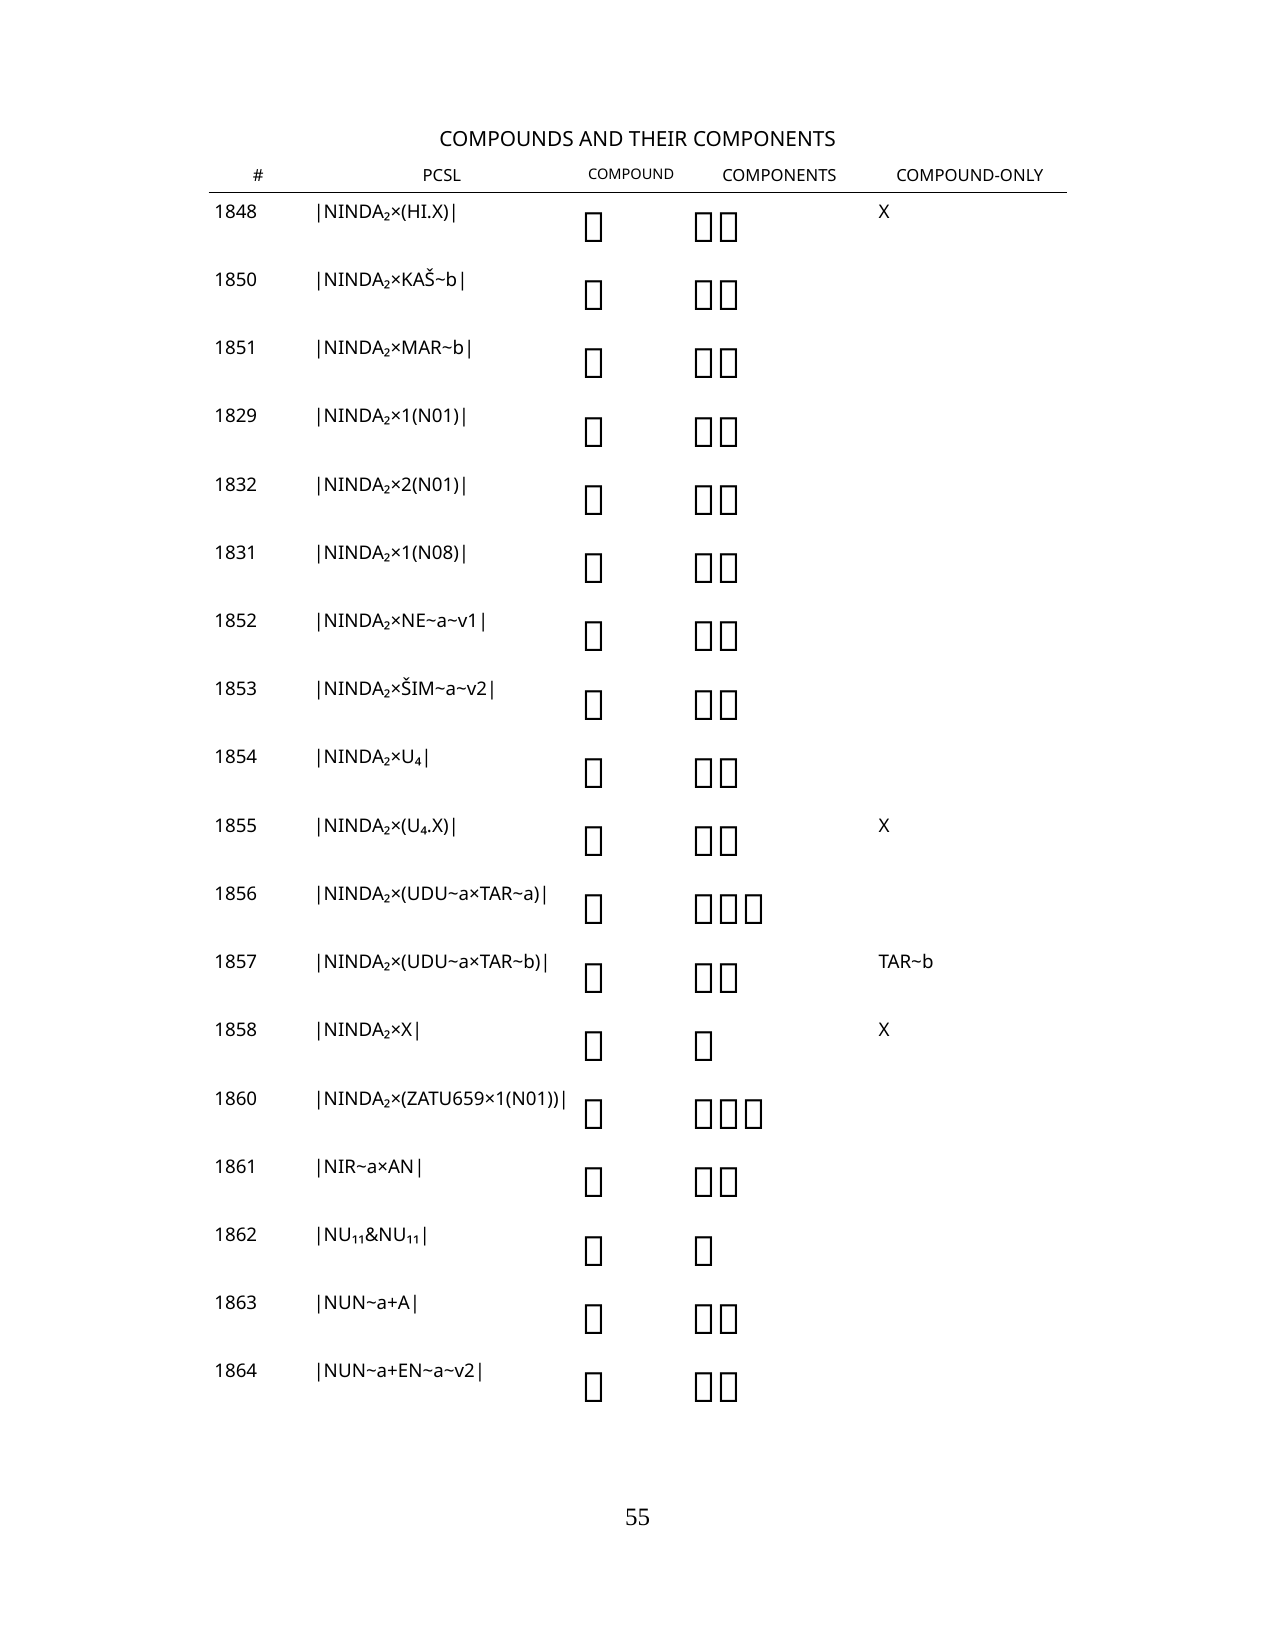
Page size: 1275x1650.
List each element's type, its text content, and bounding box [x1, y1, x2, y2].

table_cell COMPONENTS [686, 158, 872, 192]
table_cell |NINDA₂×U₄| [308, 738, 576, 806]
table_cell 𒷒 [576, 1079, 686, 1147]
table_cell 𒷖 [576, 1352, 686, 1420]
table_cell 1848 [209, 193, 308, 260]
table_cell 1862 [209, 1216, 308, 1284]
table_cell 𒷉 [576, 329, 686, 397]
table_cell 𒷎 [576, 875, 686, 943]
table_cell 1858 [209, 1011, 308, 1079]
table_cell [873, 260, 1067, 329]
table_cell 𒷐 [576, 1011, 686, 1079]
table_cell 𒥰𒢗 [686, 260, 872, 329]
table_cell [873, 1216, 1067, 1284]
table_cell |NUN~a+EN~a~v2| [308, 1352, 576, 1420]
table_cell X [873, 1011, 1067, 1079]
table_cell 𒷆 [576, 193, 686, 260]
table_cell 𒥰𒥙 [686, 602, 872, 670]
table_cell 1831 [209, 533, 308, 602]
table_cell |NINDA₂×NE~a~v1| [308, 602, 576, 670]
table_cell 𒥰𒖋 [686, 533, 872, 602]
table_cell [873, 1079, 1067, 1147]
table_cell 𒷈 [576, 260, 686, 329]
table_cell [873, 1352, 1067, 1420]
table_cell 𒥰𒪟 [686, 943, 872, 1011]
table_cell |NINDA₂×1(N01)| [308, 397, 576, 465]
table_cell [873, 329, 1067, 397]
table_cell X [873, 193, 1067, 260]
table_cell 𒥰𒪏 [686, 806, 872, 874]
table_cell 1852 [209, 602, 308, 670]
table_cell 𒷋 [576, 670, 686, 738]
table_cell 1861 [209, 1148, 308, 1216]
table_cell |NINDA₂×ŠIM~a~v2| [308, 670, 576, 738]
table_cell 1853 [209, 670, 308, 738]
table_cell |NU₁₁&NU₁₁| [308, 1216, 576, 1284]
table_cell 𒥰𒖀 [686, 397, 872, 465]
table_cell 1864 [209, 1352, 308, 1420]
table_cell 𒥰𒤎 [686, 329, 872, 397]
table_cell 𒶰 [576, 397, 686, 465]
table_cell 1850 [209, 260, 308, 329]
table_cell COMPOUND [576, 158, 686, 192]
table_cell 𒥰 [686, 1011, 872, 1079]
table_cell TAR~b [873, 943, 1067, 1011]
table_cell 𒥰𒪟𒩦 [686, 875, 872, 943]
table_cell 𒥴𒜏 [686, 1148, 872, 1216]
table_cell 𒥰𒡕 [686, 193, 872, 260]
table_cell 𒥰𒬱𒖀 [686, 1079, 872, 1147]
table_cell [873, 397, 1067, 465]
table_cell 𒷏 [576, 943, 686, 1011]
table_cell PCSL [308, 158, 576, 192]
table_cell |NINDA₂×1(N08)| [308, 533, 576, 602]
table_cell |NINDA₂×(ZATU659×1(N01))| [308, 1079, 576, 1147]
table_cell 𒥰𒗟 [686, 465, 872, 533]
table_cell 𒷌 [576, 738, 686, 806]
table_cell COMPOUND-ONLY [873, 158, 1067, 192]
table_cell |NIR~a×AN| [308, 1148, 576, 1216]
table_cell |NINDA₂×(UDU~a×TAR~b)| [308, 943, 576, 1011]
table_cell 𒶲 [576, 533, 686, 602]
table_cell 1855 [209, 806, 308, 874]
table_cell # [209, 158, 308, 192]
table_cell 1832 [209, 465, 308, 533]
table_cell 1856 [209, 875, 308, 943]
table_cell [873, 465, 1067, 533]
table_cell [873, 670, 1067, 738]
table_cell 𒷓 [576, 1148, 686, 1216]
table_cell 𒥼𒞳 [686, 1352, 872, 1420]
table_cell |NINDA₂×(HI.X)| [308, 193, 576, 260]
table_cell [873, 1284, 1067, 1352]
table_cell 1860 [209, 1079, 308, 1147]
table_cell [873, 602, 1067, 670]
table_cell X [873, 806, 1067, 874]
table_cell 1851 [209, 329, 308, 397]
table_cell [873, 1148, 1067, 1216]
table_cell 𒶳 [576, 465, 686, 533]
table_cell 𒷔 [576, 1216, 686, 1284]
table_cell 1854 [209, 738, 308, 806]
table_cell 𒥰𒧳 [686, 670, 872, 738]
table_cell 1857 [209, 943, 308, 1011]
table_cell |NINDA₂×(UDU~a×TAR~a)| [308, 875, 576, 943]
table_cell |NUN~a+A| [308, 1284, 576, 1352]
table_cell |NINDA₂×(U₄.X)| [308, 806, 576, 874]
table_header COMPOUNDS AND THEIR COMPONENTS [209, 118, 1067, 158]
table_cell 𒥰𒪏 [686, 738, 872, 806]
table_cell [873, 533, 1067, 602]
table_cell 𒥸 [686, 1216, 872, 1284]
table_cell 𒷍 [576, 806, 686, 874]
table_cell 1863 [209, 1284, 308, 1352]
table_cell 𒷕 [576, 1284, 686, 1352]
table_cell |NINDA₂×2(N01)| [308, 465, 576, 533]
table_cell |NINDA₂×MAR~b| [308, 329, 576, 397]
table_cell 𒥼𒛧 [686, 1284, 872, 1352]
table_cell [873, 875, 1067, 943]
table_cell 𒷊 [576, 602, 686, 670]
table_cell |NINDA₂×X| [308, 1011, 576, 1079]
table_cell [873, 738, 1067, 806]
table_cell |NINDA₂×KAŠ~b| [308, 260, 576, 329]
table_cell 1829 [209, 397, 308, 465]
